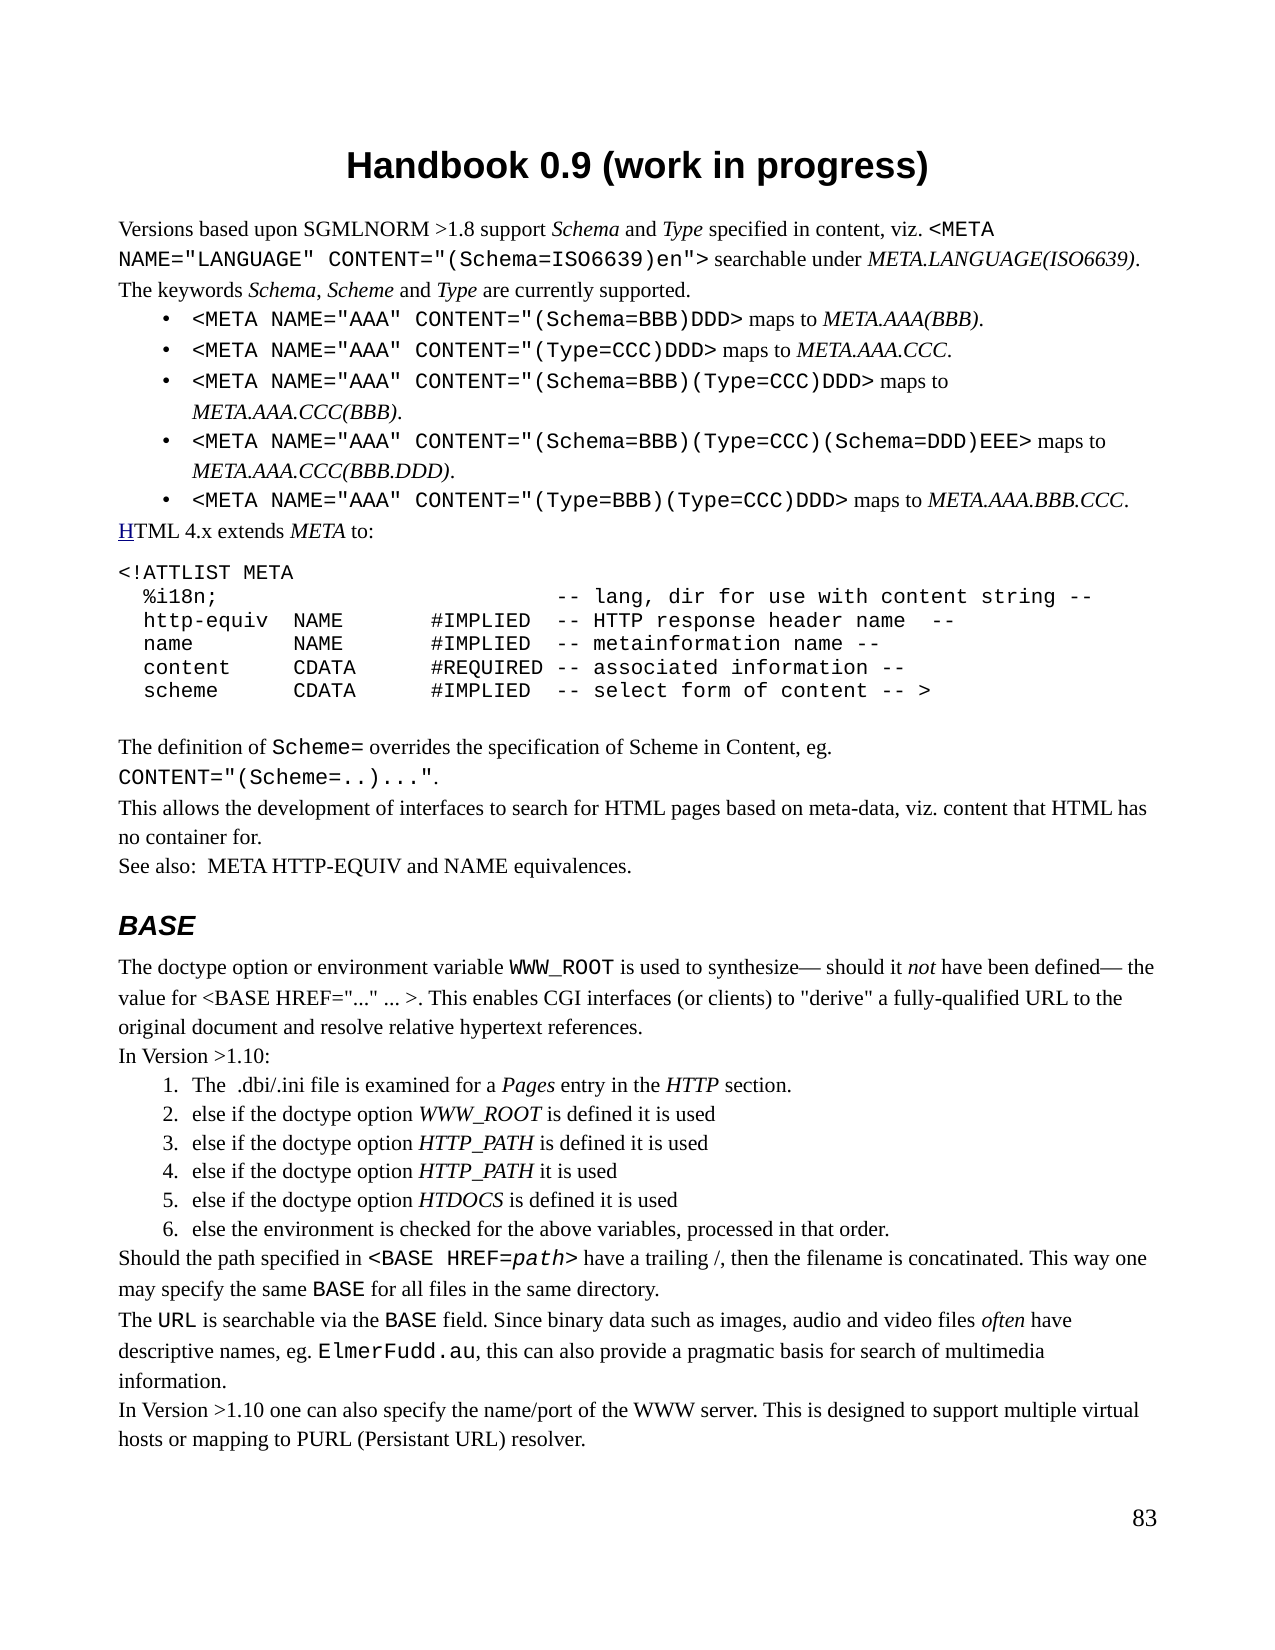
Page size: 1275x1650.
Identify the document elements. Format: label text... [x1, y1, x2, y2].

text HTML 4.x extends META to: [118, 518, 1157, 543]
text In Version >1.10: [118, 1043, 1157, 1068]
list <META NAME="AAA" CONTENT="(Schema=BBB)(Type=CCC)(Schema=DDD)EEE> maps to META.AAA.CCC(BBB.DDD). [162, 428, 1157, 484]
text name NAME #IMPLIED -- metainformation name -- [118, 633, 1157, 657]
list The .dbi/.ini file is examined for a Pages entry in the HTTP section. [162, 1072, 1157, 1097]
list else the environment is checked for the above variables, processed in that order. [162, 1216, 1157, 1242]
text <!ATTLIST META [118, 562, 1157, 586]
subtitle BASE [118, 910, 1157, 942]
list else if the doctype option HTTP_PATH it is used [162, 1158, 1157, 1184]
list <META NAME="AAA" CONTENT="(Type=CCC)DDD> maps to META.AAA.CCC. [162, 337, 1157, 364]
list else if the doctype option WWW_ROOT is defined it is used [162, 1101, 1157, 1126]
list <META NAME="AAA" CONTENT="(Type=BBB)(Type=CCC)DDD> maps to META.AAA.BBB.CCC. [162, 487, 1157, 514]
list else if the doctype option HTDOCS is defined it is used [162, 1187, 1157, 1213]
text %i18n; -- lang, dir for use with content string -- [118, 586, 1157, 609]
text In Version >1.10 one can also specify the name/port of the WWW server. This is designed to support multiple virtual hosts or mapping to PURL (Persistant URL) resolver. [118, 1397, 1157, 1452]
list else if the doctype option HTTP_PATH is defined it is used [162, 1129, 1157, 1155]
text http-equiv NAME #IMPLIED -- HTTP response header name -- [118, 609, 1157, 633]
text Should the path specified in <BASE HREF=path> have a trailing /, then the filename is concatinated. This way one may specify the same BASE for all files in the same directory. [118, 1245, 1157, 1303]
text The doctype option or environment variable WWW_ROOT is used to synthesize— should it not have been defined— the value for <BASE HREF="..." ... >. This enables CGI interfaces (or clients) to "derive" a fully-qualified URL to the original document and resolve relative hypertext references. [118, 954, 1157, 1039]
text The definition of Scheme= overrides the specification of Scheme in Content, eg. CONTENT="(Scheme=..)...". [118, 734, 1157, 791]
text See also: META HTTP-EQUIV and NAME equivalences. [118, 853, 1157, 878]
text This allows the development of interfaces to search for HTML pages based on meta-data, viz. content that HTML has no container for. [118, 795, 1157, 849]
list <META NAME="AAA" CONTENT="(Schema=BBB)(Type=CCC)DDD> maps to META.AAA.CCC(BBB). [162, 368, 1157, 424]
text scheme CDATA #IMPLIED -- select form of content -- > [118, 681, 1157, 704]
list <META NAME="AAA" CONTENT="(Schema=BBB)DDD> maps to META.AAA(BBB). [162, 306, 1157, 333]
text The URL is searchable via the BASE field. Since binary data such as images, audio and video files often have descriptive names, eg. ElmerFudd.au, this can also provide a pragmatic basis for search of multimedia information. [118, 1307, 1157, 1394]
text Versions based upon SGMLNORM >1.8 support Schema and Type specified in content, viz. <META NAME="LANGUAGE" CONTENT="(Schema=ISO6639)en"> searchable under META.LANGUAGE(ISO6639). The keywords Schema, Scheme and Type are currently supported. [118, 216, 1157, 302]
text content CDATA #REQUIRED -- associated information -- [118, 657, 1157, 681]
